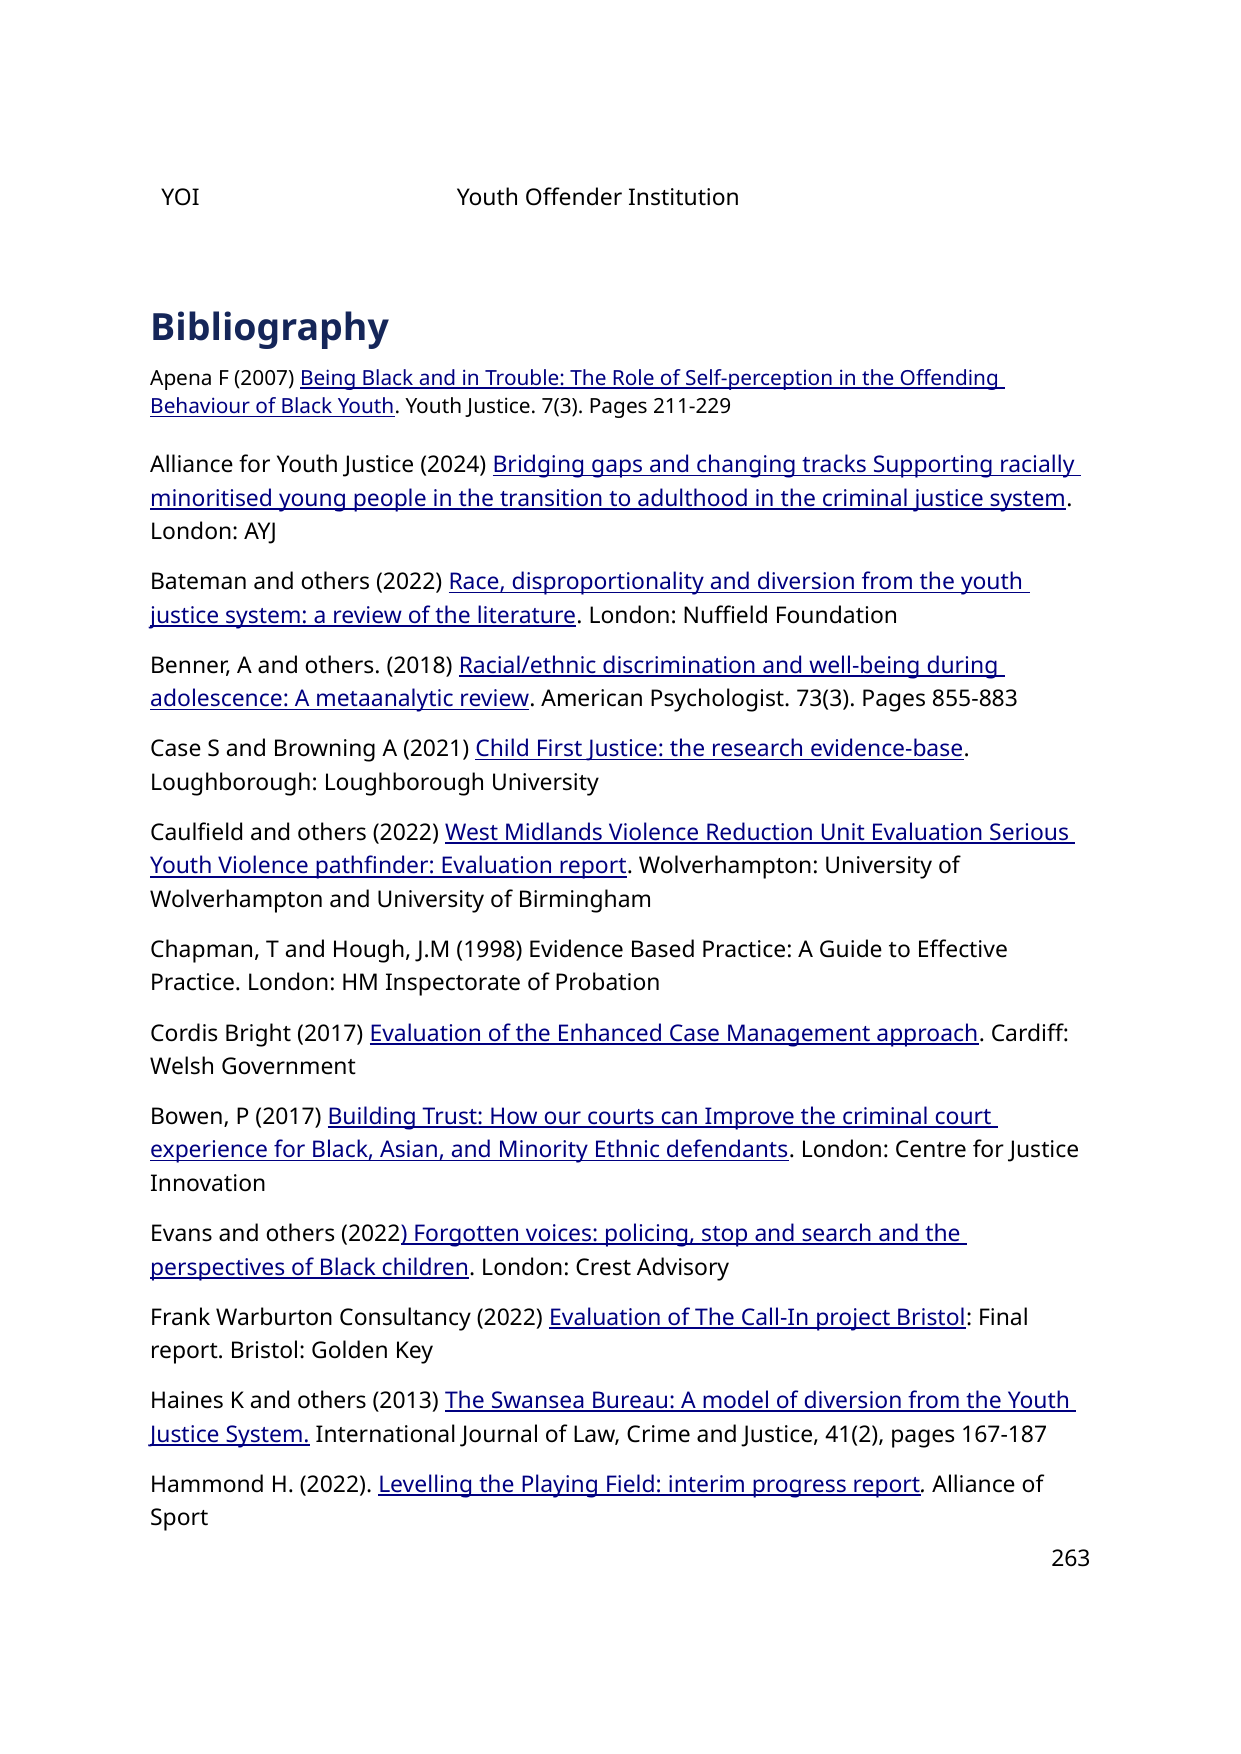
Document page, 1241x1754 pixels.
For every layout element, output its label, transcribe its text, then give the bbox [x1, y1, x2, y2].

text Evans and others (2022) Forgotten voices: policing, stop and search and the perspectives of Black children. London: Crest Advisory [150, 1217, 1090, 1282]
text Frank Warburton Consultancy (2022) Evaluation of The Call-In project Bristol: Final report. Bristol: Golden Key [150, 1301, 1090, 1365]
text Caulfield and others (2022) West Midlands Violence Reduction Unit Evaluation Serious Youth Violence pathfinder: Evaluation report. Wolverhampton: University of Wolverhampton and University of Birmingham [150, 816, 1090, 914]
text Benner, A and others. (2018) Racial/ethnic discrimination and well-being during adolescence: A metaanalytic review. American Psychologist. 73(3). Pages 855-883 [150, 649, 1090, 713]
subtitle Bibliography [150, 300, 1090, 351]
text Alliance for Youth Justice (2024) Bridging gaps and changing tracks Supporting racially minoritised young people in the transition to adulthood in the criminal justice system. London: AYJ [150, 448, 1090, 546]
table_cell Youth Offender Institution [445, 181, 915, 212]
text Cordis Bright (2017) Evaluation of the Enhanced Case Management approach. Cardiff: Welsh Government [150, 1016, 1090, 1081]
table_cell YOI [150, 181, 445, 212]
text Bowen, P (2017) Building Trust: How our courts can Improve the criminal court experience for Black, Asian, and Minority Ethnic defendants. London: Centre for Justice Innovation [150, 1100, 1090, 1198]
text Case S and Browning A (2021) Child First Justice: the research evidence-base. Loughborough: Loughborough University [150, 732, 1090, 797]
text Bateman and others (2022) Race, disproportionality and diversion from the youth justice system: a review of the literature. London: Nuffield Foundation [150, 565, 1090, 630]
text Apena F (2007) Being Black and in Trouble: The Role of Self-perception in the Offending Behaviour of Black Youth. Youth Justice. 7(3). Pages 211-229 [150, 363, 1090, 420]
text Chapman, T and Hough, J.M (1998) Evidence Based Practice: A Guide to Effective Practice. London: HM Inspectorate of Probation [150, 933, 1090, 998]
text Hammond H. (2022). Levelling the Playing Field: interim progress report. Alliance of Sport [150, 1468, 1090, 1532]
text Haines K and others (2013) The Swansea Bureau: A model of diversion from the Youth Justice System. International Journal of Law, Crime and Justice, 41(2), pages 167-187 [150, 1384, 1090, 1449]
